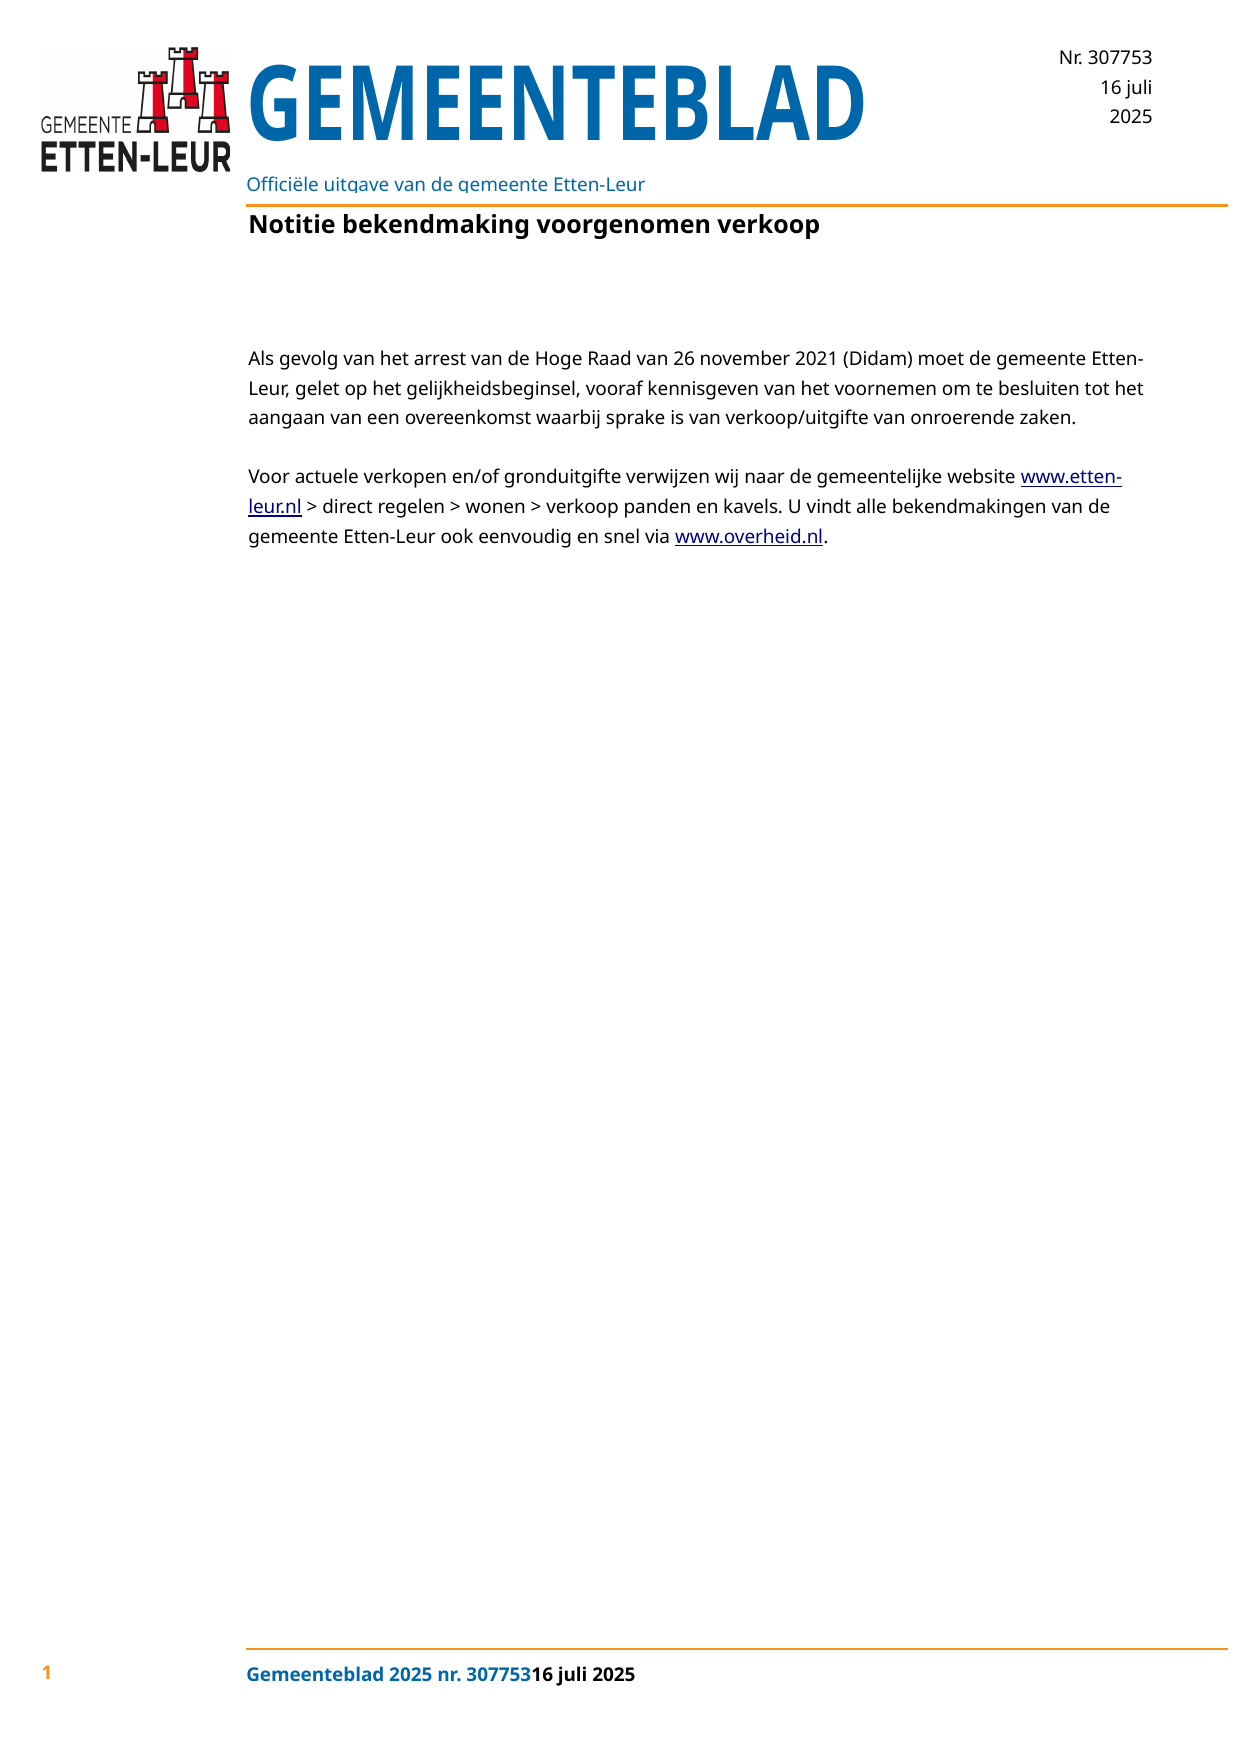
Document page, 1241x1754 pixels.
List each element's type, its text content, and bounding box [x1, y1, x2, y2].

text Als gevolg van het arrest van de Hoge Raad van 26 november 2021 (Didam) moet de gemeente Etten-Leur, gelet op het gelijkheidsbeginsel, vooraf kennisgeven van het voornemen om te besluiten tot het aangaan van een overeenkomst waarbij sprake is van verkoop/uitgifte van onroerende zaken. [248, 345, 1152, 430]
picture [41, 47, 231, 172]
text Voor actuele verkopen en/of gronduitgifte verwijzen wij naar de gemeentelijke website www.etten-leur.nl > direct regelen > wonen > verkoop panden en kavels. U vindt alle bekendmakingen van de gemeente Etten-Leur ook eenvoudig en snel via www.overheid.nl. [248, 464, 1152, 548]
text Notitie bekendmaking voorgenomen verkoop [248, 207, 1152, 241]
